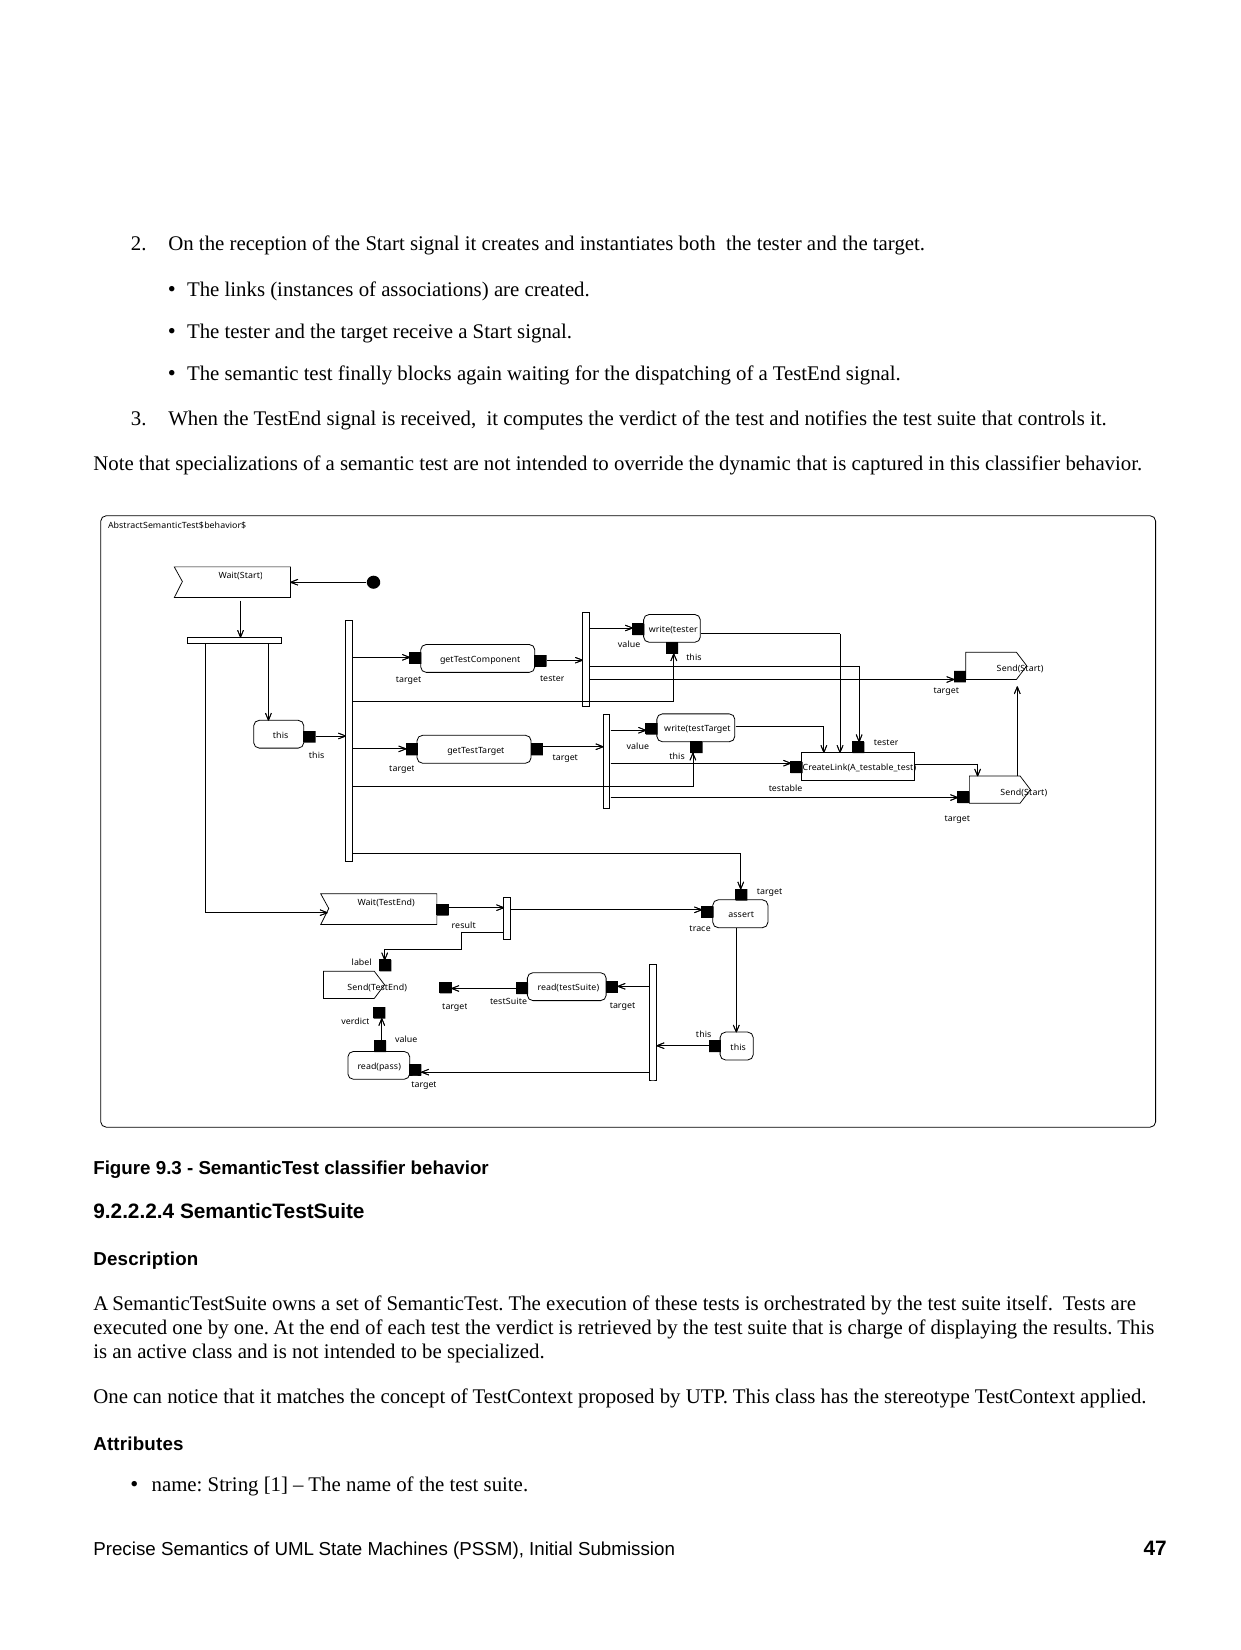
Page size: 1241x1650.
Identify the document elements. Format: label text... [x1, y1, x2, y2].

subtitle Description [93, 1248, 1164, 1269]
list The semantic test finally blocks again waiting for the dispatching of a TestEnd signal. [168, 359, 1164, 384]
list On the reception of the Start signal it creates and instantiates both the tester and the target. [131, 231, 1164, 255]
text Note that specializations of a semantic test are not intended to override the dynamic that is captured in this classifier behavior. [93, 451, 1164, 475]
text Figure 9.3 - SemanticTest classifier behavior [93, 508, 1164, 1178]
list name: String [1] – The name of the test suite. [131, 1471, 1164, 1496]
text One can notice that it matches the concept of TestContext proposed by UTP. This class has the stereotype TestContext applied. [93, 1384, 1164, 1408]
subtitle SemanticTestSuite [93, 1178, 1164, 1223]
list The tester and the target receive a Start signal. [168, 318, 1164, 343]
subtitle Attributes [93, 1433, 1164, 1454]
text A SemanticTestSuite owns a set of SemanticTest. The execution of these tests is orchestrated by the test suite itself. Tests are executed one by one. At the end of each test the verdict is retrieved by the test suite that is charge of displaying the results. This is an active class and is not intended to be specialized. [93, 1291, 1164, 1363]
list When the TestEnd signal is received, it computes the verdict of the test and notifies the test suite that controls it. [131, 406, 1164, 429]
subtitle [93, 496, 1164, 508]
list The links (instances of associations) are created. [168, 276, 1164, 301]
